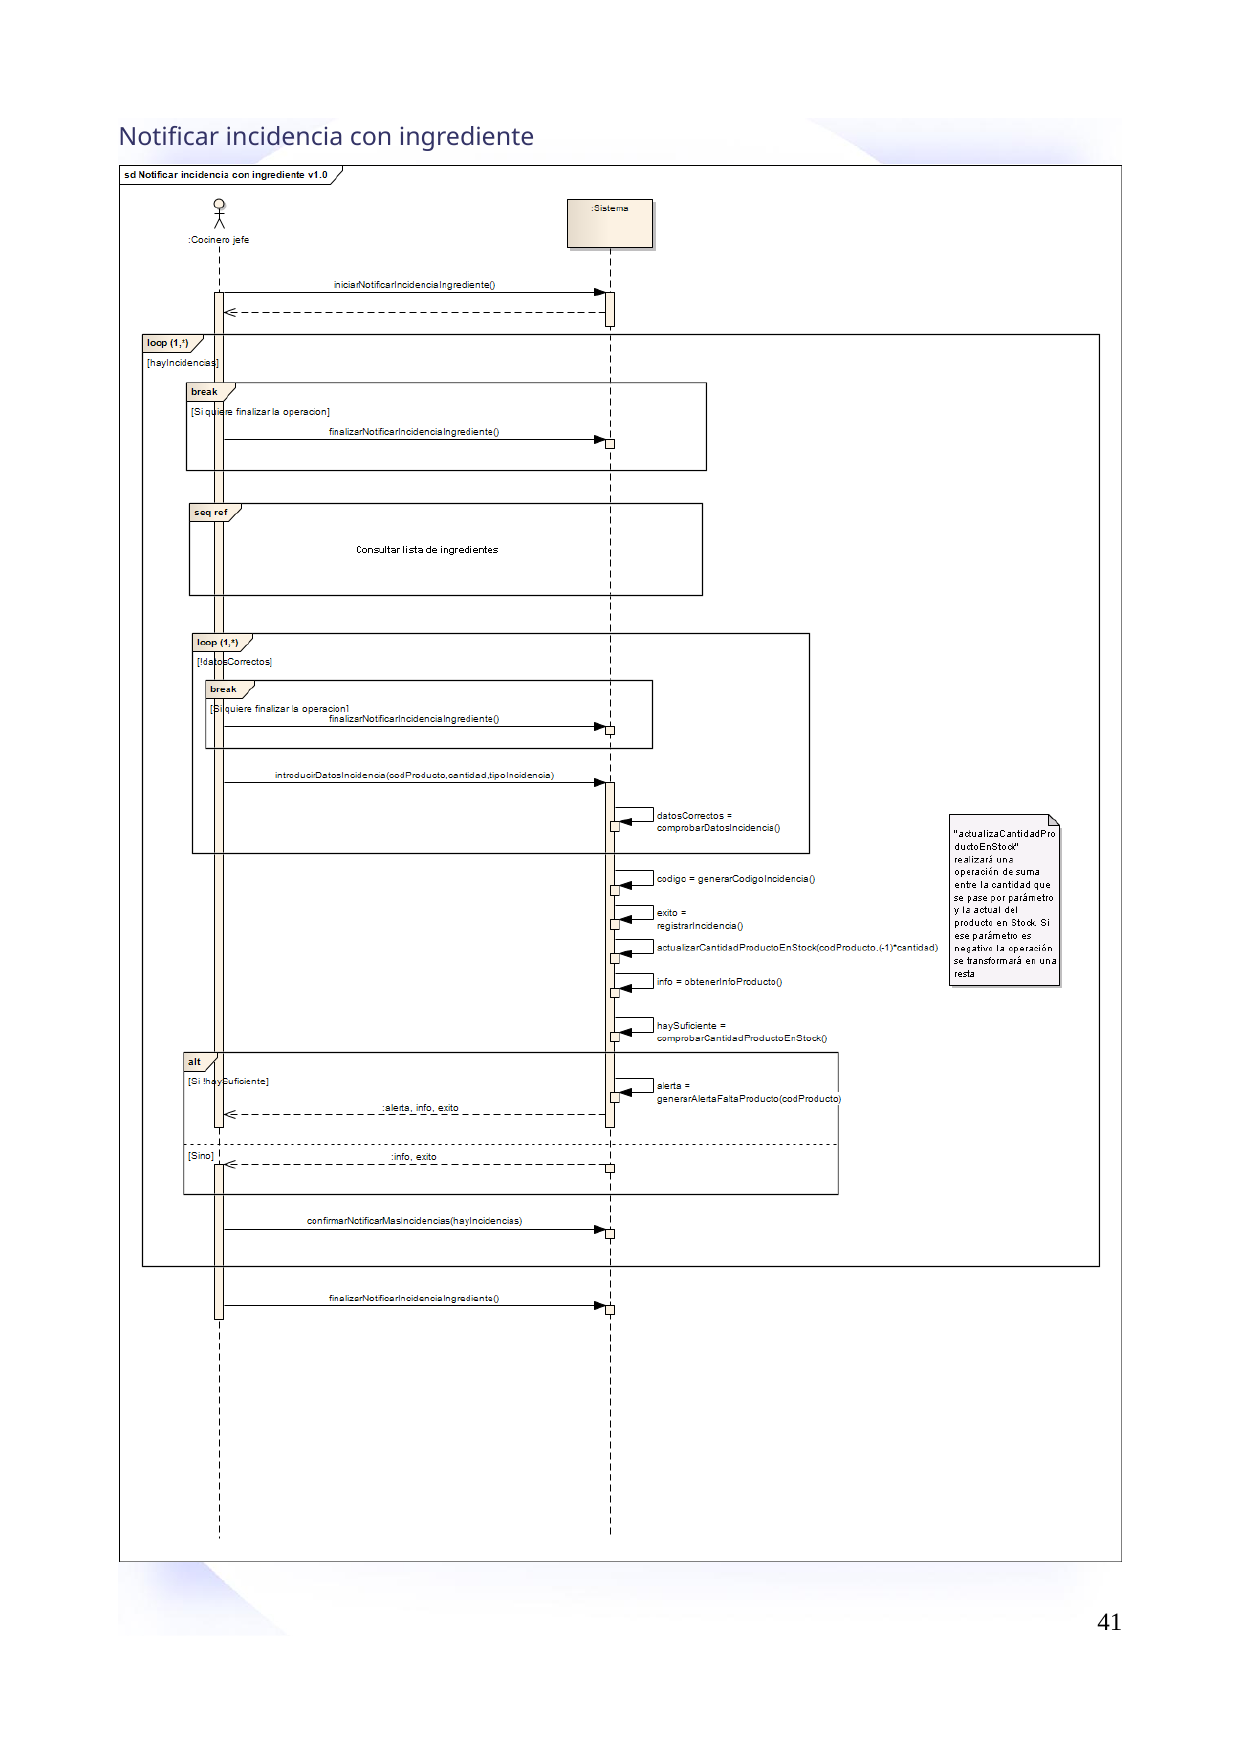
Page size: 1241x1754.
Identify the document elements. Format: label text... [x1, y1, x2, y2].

subtitle Notificar incidencia con ingrediente [118, 118, 1122, 152]
picture [118, 152, 1122, 1636]
